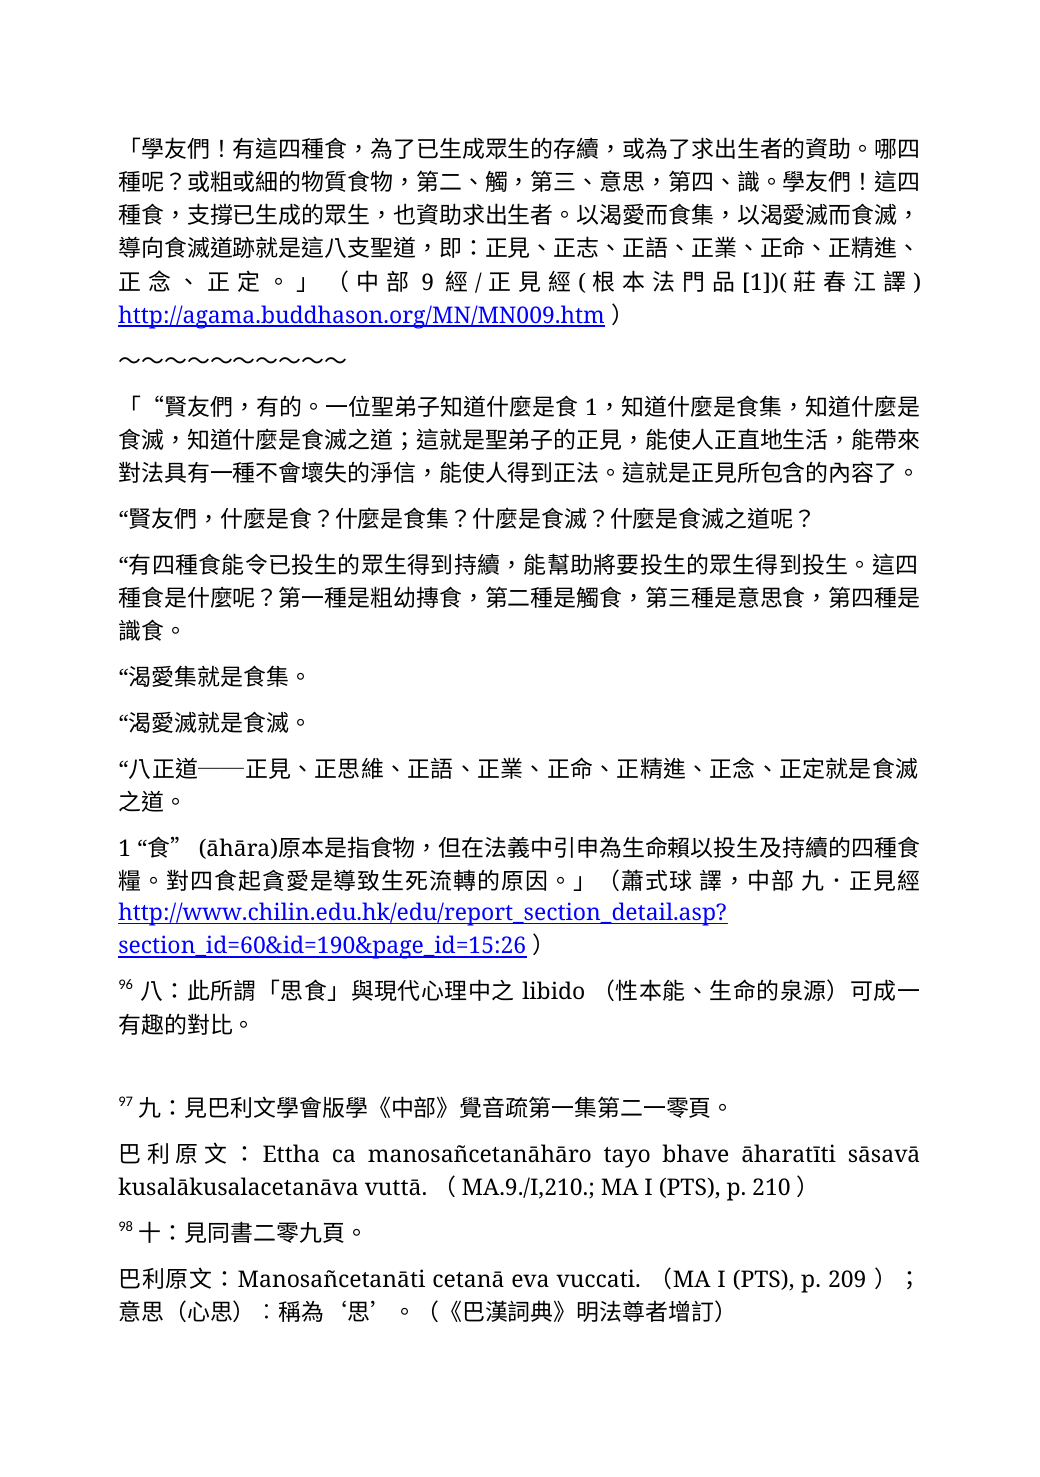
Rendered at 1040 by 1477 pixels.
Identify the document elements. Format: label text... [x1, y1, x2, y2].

text “有四種食能令已投生的眾生得到持續，能幫助將要投生的眾生得到投生。這四種食是什麼呢？第一種是粗幼摶食，第二種是觸食，第三種是意思食，第四種是識食。 [118, 547, 921, 646]
text 巴利原文：Manosañcetanāti cetanā eva vuccati. （MA I (PTS), p. 209 ）；意思（心思）︰稱為‘思’。（《巴漢詞典》明法尊者增訂） [118, 1261, 921, 1327]
text ～～～～～～～～～～ [118, 343, 921, 376]
text “渴愛集就是食集。 [118, 659, 921, 692]
text “賢友們，什麼是食？什麼是食集？什麼是食滅？什麼是食滅之道呢？ [118, 501, 921, 534]
text 1 “食” (āhāra)原本是指食物，但在法義中引申為生命賴以投生及持續的四種食糧。對四食起貪愛是導致生死流轉的原因。」（蕭式球 譯，中部 九．正見經 http://www.chilin.edu.hk/edu/report_section_detail.asp?section_id=60&id=190&page_id=15:26 ） [118, 829, 921, 961]
text 十：見同書二零九頁。 [118, 1215, 921, 1248]
text “渴愛滅就是食滅。 [118, 705, 921, 738]
text 九：見巴利文學會版學《中部》覺音疏第一集第二一零頁。 [118, 1090, 921, 1123]
text 八：此所謂「思食」與現代心理中之 libido （性本能、生命的泉源）可成一有趣的對比。 [118, 973, 921, 1040]
text 巴利原文：Ettha ca manosañcetanāhāro tayo bhave āharatīti sāsavā kusalākusalacetanāva vuttā. （ MA.9./I,210.; MA I (PTS), p. 210 ） [118, 1136, 921, 1203]
text 「“賢友們，有的。一位聖弟子知道什麼是食1，知道什麼是食集，知道什麼是食滅，知道什麼是食滅之道；這就是聖弟子的正見，能使人正直地生活，能帶來對法具有一種不會壞失的淨信，能使人得到正法。這就是正見所包含的內容了。 [118, 388, 921, 488]
text 「學友們！有這四種食，為了已生成眾生的存續，或為了求出生者的資助。哪四種呢？或粗或細的物質食物，第二、觸，第三、意思，第四、識。學友們！這四種食，支撐已生成的眾生，也資助求出生者。以渴愛而食集，以渴愛滅而食滅，導向食滅道跡就是這八支聖道，即：正見、正志、正語、正業、正命、正精進、正念、正定。」（中部9經/正見經(根本法門品[1])(莊春江譯) http://agama.buddhason.org/MN/MN009.htm ） [118, 131, 921, 330]
text “八正道──正見、正思維、正語、正業、正命、正精進、正念、正定就是食滅之道。 [118, 751, 921, 817]
